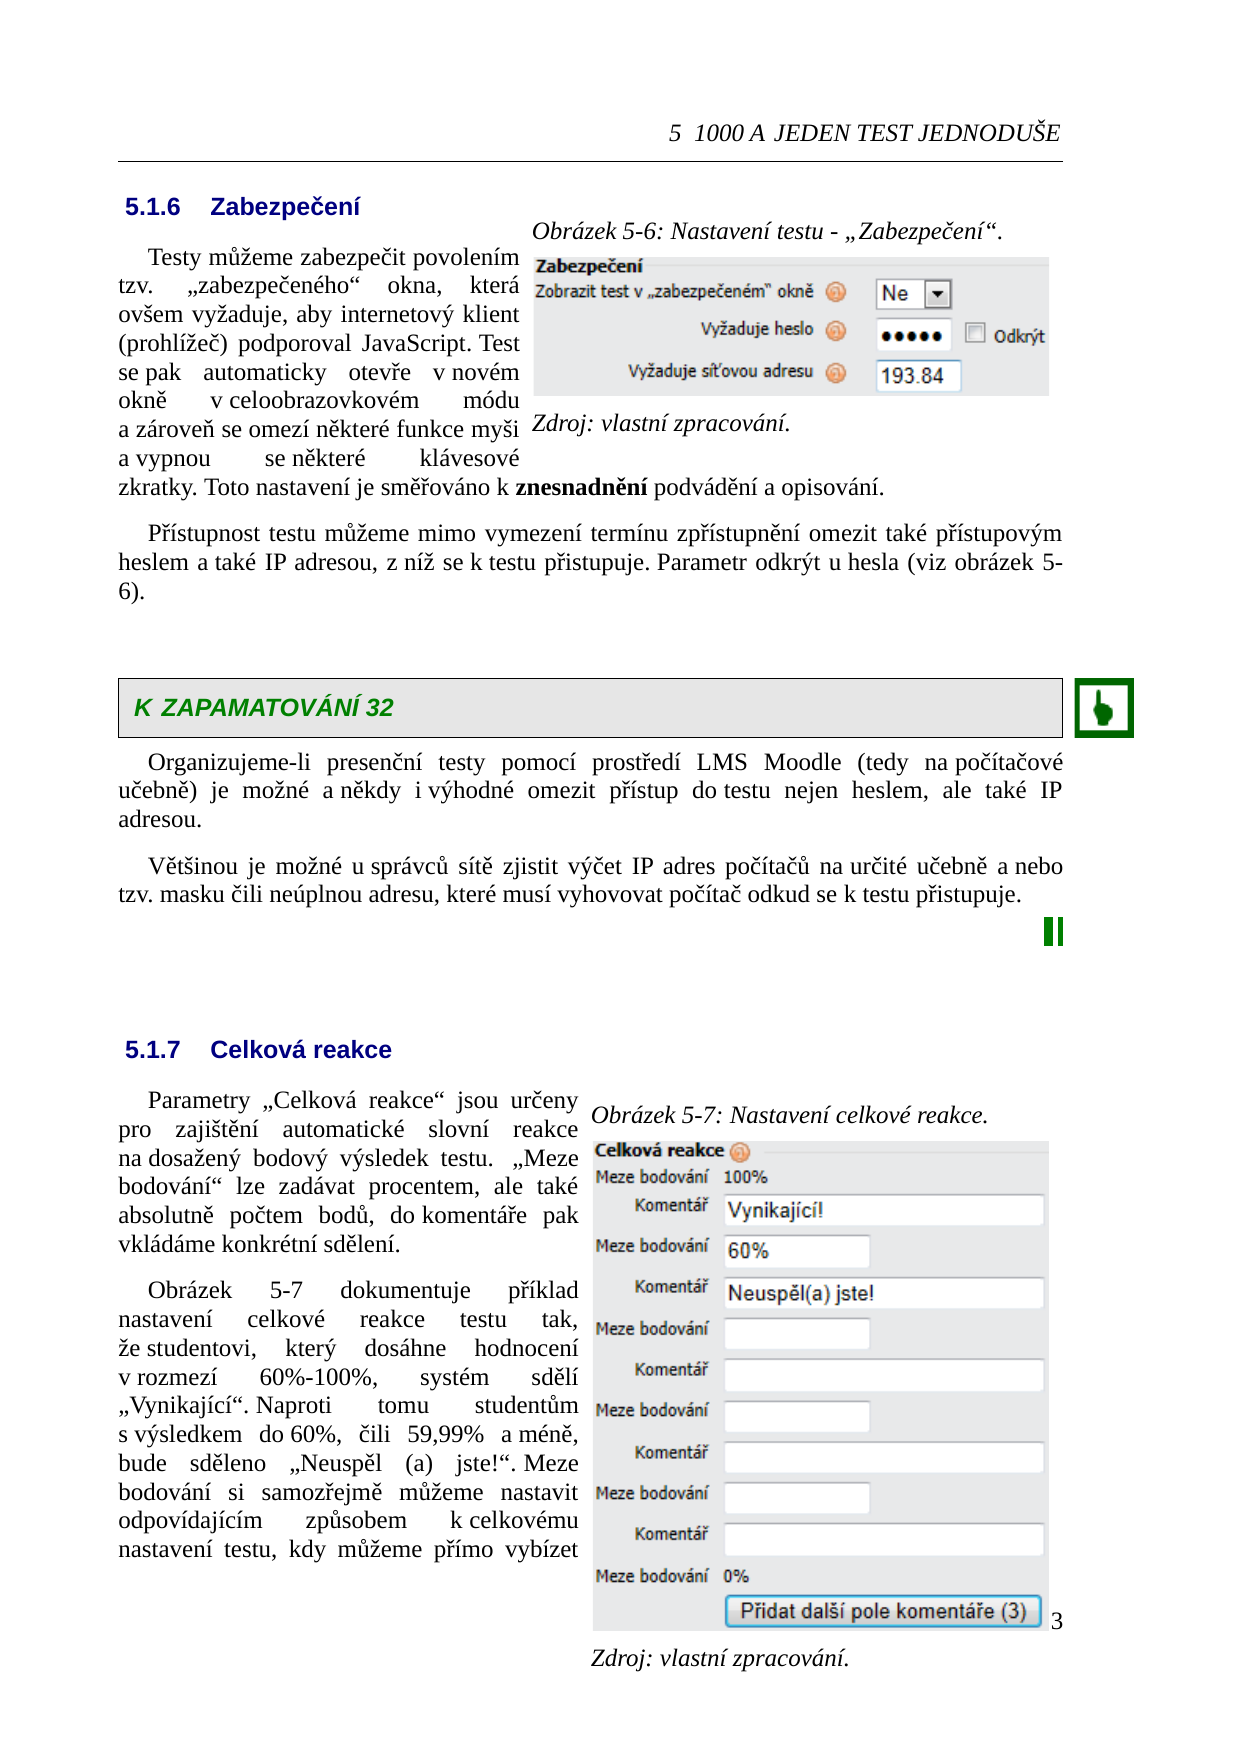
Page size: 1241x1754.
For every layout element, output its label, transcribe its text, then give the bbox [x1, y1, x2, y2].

subtitle Zabezpečení [118, 192, 1063, 221]
text K zapamatování 32 [119, 679, 1062, 737]
picture [592, 1141, 1049, 1631]
subtitle Celková reakce [118, 1035, 1063, 1064]
text Parametry „Celková reakce“ jsou určeny pro zajištění automatické slovní reakce na dosažený bodový výsledek testu. „Meze bodování“ lze zadávat procentem, ale také absolutně počtem bodů, do komentáře pak vkládáme konkrétní sdělení. [118, 1085, 1063, 1258]
text Obrázek 5-7: Nastavení celkové reakce. [591, 1101, 1051, 1129]
text Obrázek 5-6: Nastavení testu - „Zabezpečení“. [532, 216, 1051, 245]
picture [533, 257, 1050, 396]
text Zdroj: vlastní zpracování. [532, 396, 1051, 437]
text Organizujeme­‑li presenční testy pomocí prostředí LMS Moodle (tedy na počítačové učebně) je možné a někdy i výhodné omezit přístup do testu nejen heslem, ale také IP adresou. [118, 747, 1063, 833]
picture [1074, 678, 1134, 738]
text Většinou je možné u správců sítě zjistit výčet IP adres počítačů na určité učebně a nebo tzv. masku čili neúplnou adresu, které musí vyhovovat počítač odkud se k testu přistupuje. [118, 851, 1063, 908]
text Zdroj: vlastní zpracování. [591, 1631, 1051, 1671]
text Obrázek 5-7 dokumentuje příklad nastavení celkové reakce testu tak, že studentovi, který dosáhne hodnocení v rozmezí 60%-100%, systém sdělí „Vynikající“. Naproti tomu studentům s výsledkem do 60%, čili 59,99% a méně, bude sděleno „Neuspěl (a) jste!“. Meze bodování si samozřejmě můžeme nastavit odpovídajícím způsobem k celkovému nastavení testu, kdy můžeme přímo vybízet [118, 1275, 591, 1563]
text Přístupnost testu můžeme mimo vymezení termínu zpřístupnění omezit také přístupovým heslem a také IP adresou, z níž se k testu přistupuje. Parametr odkrýt u hesla (viz obrázek 5-6). [118, 518, 1063, 604]
text Testy můžeme zabezpečit povolením tzv. „zabezpečeného“ okna, která ovšem vyžaduje, aby internetový klient (prohlížeč) podporoval JavaScript. Test se pak automaticky otevře v novém okně v celoobrazovkovém módu a zároveň se omezí některé funkce myši a vypnou se některé klávesové zkratky. Toto nastavení je směřováno k znesnadnění podvádění a opisování. [118, 242, 1063, 501]
subtitle [532, 245, 1051, 270]
